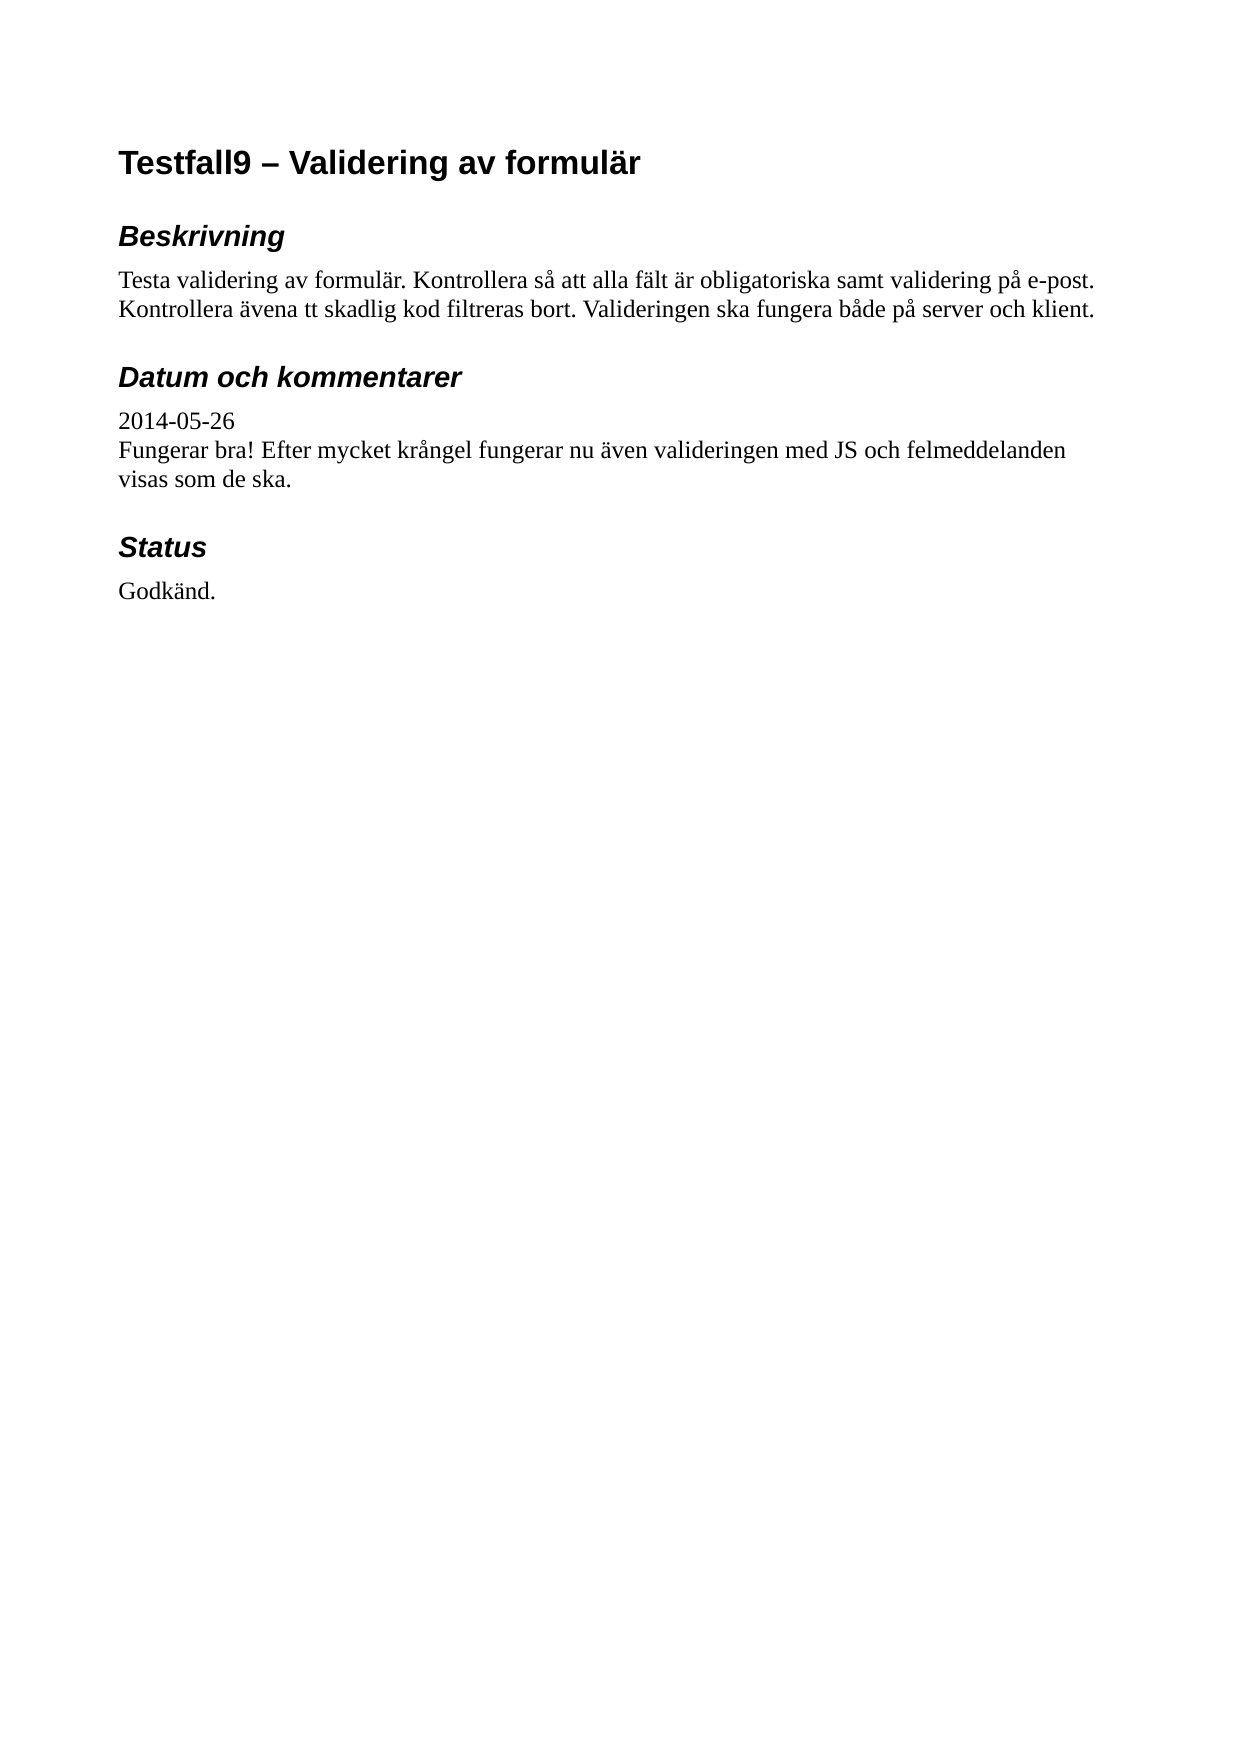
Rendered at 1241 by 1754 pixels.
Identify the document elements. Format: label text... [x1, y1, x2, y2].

subtitle Beskrivning [118, 219, 1122, 253]
subtitle Testfall9 – Validering av formulär [118, 143, 1122, 182]
text Testa validering av formulär. Kontrollera så att alla fält är obligatoriska samt validering på e-post. Kontrollera ävena tt skadlig kod filtreras bort. Valideringen ska fungera både på server och klient. [118, 265, 1122, 323]
text Godkänd. [118, 576, 1122, 605]
subtitle Datum och kommentarer [118, 360, 1122, 394]
subtitle Status [118, 530, 1122, 564]
text 2014-05-26 Fungerar bra! Efter mycket krångel fungerar nu även valideringen med JS och felmeddelanden visas som de ska. [118, 406, 1122, 493]
